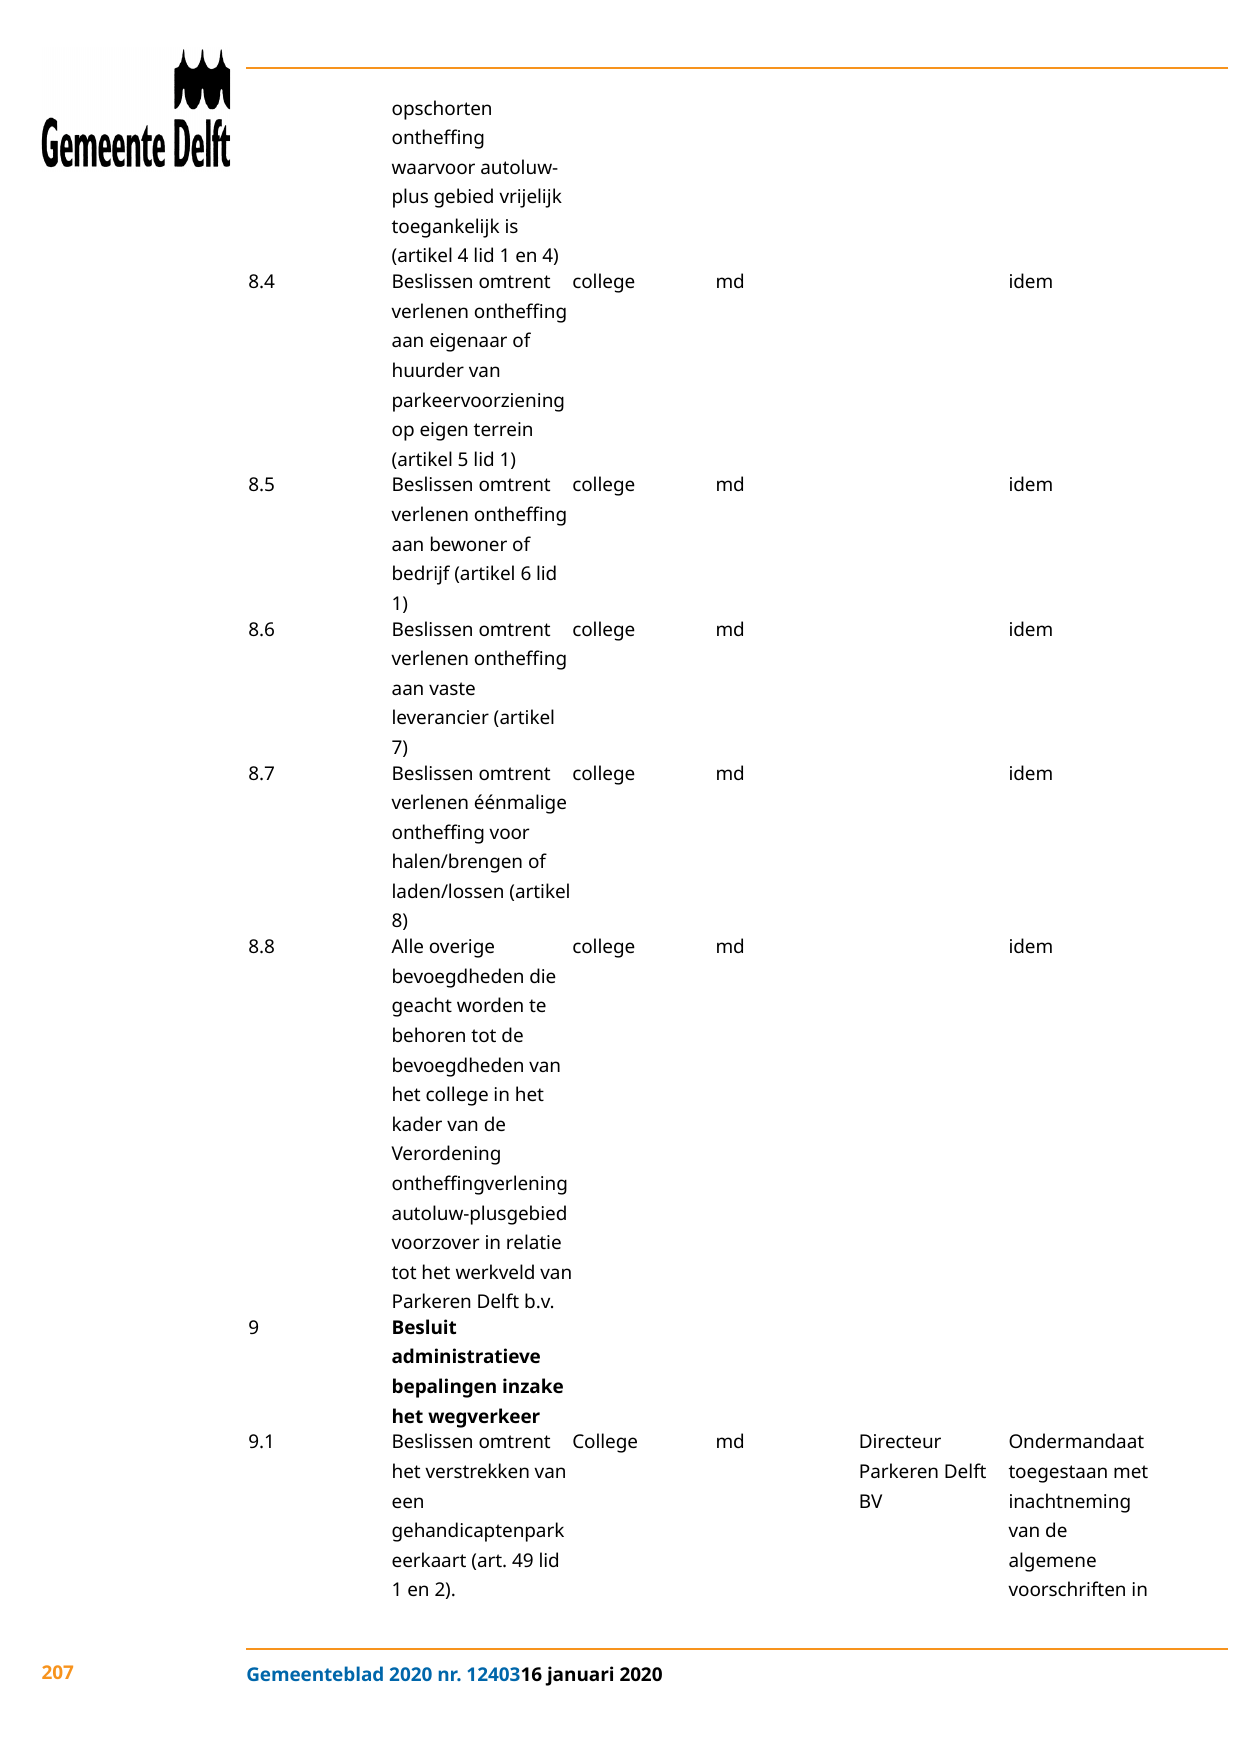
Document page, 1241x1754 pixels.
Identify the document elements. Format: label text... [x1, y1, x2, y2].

table_cell Beslissen omtrent het verstrekken van een gehandicaptenparkeerkaart (art. 49 lid 1 en 2). [391, 1429, 572, 1602]
table_cell [859, 934, 1008, 1314]
table_cell [715, 95, 859, 268]
table_cell 9 [248, 1314, 391, 1429]
table_cell idem [1008, 269, 1152, 472]
table_cell [859, 472, 1008, 616]
table_cell 8.6 [248, 616, 391, 760]
table_cell Alle overige bevoegdheden die geacht worden te behoren tot de bevoegdheden van het college in het kader van de Verordening ontheffingverlening autoluw-plusgebied voorzover in relatie tot het werkveld van Parkeren Delft b.v. [391, 934, 572, 1314]
table_cell [248, 95, 391, 268]
table_cell md [715, 934, 859, 1314]
table_cell [572, 95, 715, 268]
table_cell [1008, 95, 1152, 268]
table_cell [715, 1314, 859, 1429]
table_cell [859, 760, 1008, 933]
table_cell 8.8 [248, 934, 391, 1314]
table_cell Beslissen omtrent verlenen ontheffing aan eigenaar of huurder van parkeervoorziening op eigen terrein (artikel 5 lid 1) [391, 269, 572, 472]
table_cell [859, 95, 1008, 268]
table_cell md [715, 760, 859, 933]
table_cell college [572, 472, 715, 616]
table_cell college [572, 616, 715, 760]
table_cell [859, 1314, 1008, 1429]
table_cell college [572, 934, 715, 1314]
table_cell 8.5 [248, 472, 391, 616]
table_cell md [715, 269, 859, 472]
table_cell Beslissen omtrent verlenen éénmalige ontheffing voor halen/brengen of laden/lossen (artikel 8) [391, 760, 572, 933]
table_cell idem [1008, 616, 1152, 760]
table_cell Directeur Parkeren Delft BV [859, 1429, 1008, 1602]
table_cell md [715, 1429, 859, 1602]
table_cell [572, 1314, 715, 1429]
picture [41, 47, 231, 172]
table_cell idem [1008, 760, 1152, 933]
table_cell college [572, 760, 715, 933]
table_cell md [715, 616, 859, 760]
table_cell [859, 616, 1008, 760]
table_cell opschorten ontheffing waarvoor autoluw-plus gebied vrijelijk toegankelijk is (artikel 4 lid 1 en 4) [391, 95, 572, 268]
table_cell College [572, 1429, 715, 1602]
table_cell [859, 269, 1008, 472]
table_cell [1008, 1314, 1152, 1429]
table_cell 9.1 [248, 1429, 391, 1602]
table_cell Ondermandaat toegestaan met inachtneming van de algemene voorschriften in [1008, 1429, 1152, 1602]
table_cell idem [1008, 472, 1152, 616]
table_cell Besluit administratieve bepalingen inzake het wegverkeer [391, 1314, 572, 1429]
table_cell 8.7 [248, 760, 391, 933]
table_cell Beslissen omtrent verlenen ontheffing aan bewoner of bedrijf (artikel 6 lid 1) [391, 472, 572, 616]
table_cell Beslissen omtrent verlenen ontheffing aan vaste leverancier (artikel 7) [391, 616, 572, 760]
table_cell 8.4 [248, 269, 391, 472]
table_cell idem [1008, 934, 1152, 1314]
table_cell college [572, 269, 715, 472]
table_cell md [715, 472, 859, 616]
